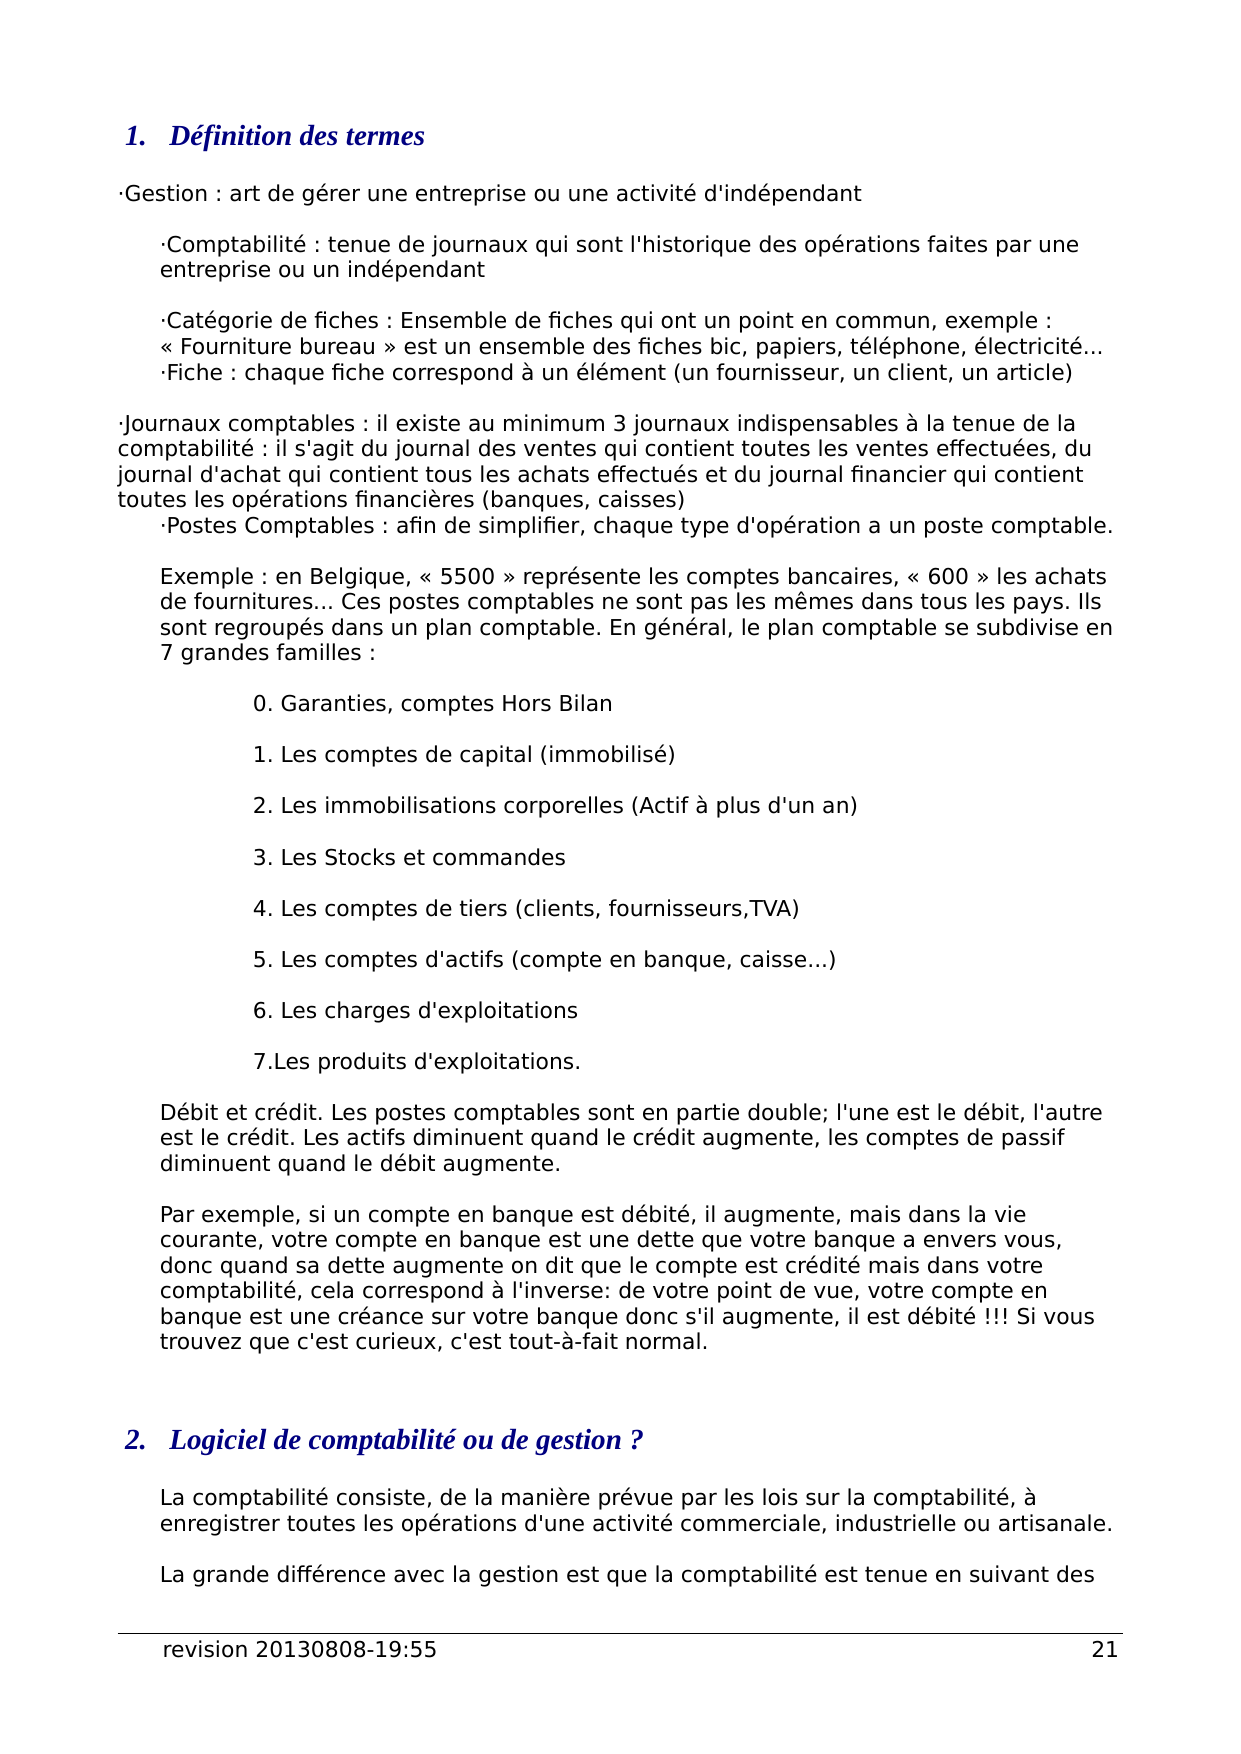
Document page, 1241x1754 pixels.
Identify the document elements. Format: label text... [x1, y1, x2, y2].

text 7.Les produits d'exploitations. [159, 1049, 1123, 1074]
text 3. Les Stocks et commandes [159, 844, 1123, 870]
text ·Comptabilité : tenue de journaux qui sont l'historique des opérations faites par une entreprise ou un indépendant [159, 232, 1123, 283]
text 4. Les comptes de tiers (clients, fournisseurs,TVA) [159, 896, 1123, 921]
subtitle Définition des termes [117, 118, 1123, 152]
text 0. Garanties, comptes Hors Bilan [159, 691, 1123, 717]
text ·Journaux comptables : il existe au minimum 3 journaux indispensables à la tenue de la comptabilité : il s'agit du journal des ventes qui contient toutes les ventes effectuées, du journal d'achat qui contient tous les achats effectués et du journal financier qui contient toutes les opérations financières (banques, caisses) [117, 411, 1132, 513]
subtitle Logiciel de comptabilité ou de gestion ? [117, 1422, 1123, 1456]
text La comptabilité consiste, de la manière prévue par les lois sur la comptabilité, à enregistrer toutes les opérations d'une activité commerciale, industrielle ou artisanale. [159, 1486, 1123, 1537]
text Par exemple, si un compte en banque est débité, il augmente, mais dans la vie courante, votre compte en banque est une dette que votre banque a envers vous, donc quand sa dette augmente on dit que le compte est crédité mais dans votre comptabilité, cela correspond à l'inverse: de votre point de vue, votre compte en banque est une créance sur votre banque donc s'il augmente, il est débité !!! Si vous trouvez que c'est curieux, c'est tout-à-fait normal. [159, 1202, 1123, 1355]
text 6. Les charges d'exploitations [159, 998, 1123, 1023]
text 1. Les comptes de capital (immobilisé) [159, 742, 1123, 768]
text ·Postes Comptables : afin de simplifier, chaque type d'opération a un poste comptable. [159, 513, 1123, 538]
text ·Fiche : chaque fiche correspond à un élément (un fournisseur, un client, un article) [159, 360, 1123, 385]
text ·Gestion : art de gérer une entreprise ou une activité d'indépendant [117, 181, 1121, 207]
text ·Catégorie de fiches : Ensemble de fiches qui ont un point en commun, exemple : « Fourniture bureau » est un ensemble des fiches bic, papiers, téléphone, électricité... [159, 309, 1123, 360]
text 5. Les comptes d'actifs (compte en banque, caisse...) [159, 947, 1123, 972]
text Exemple : en Belgique, « 5500 » représente les comptes bancaires, « 600 » les achats de fournitures... Ces postes comptables ne sont pas les mêmes dans tous les pays. Ils sont regroupés dans un plan comptable. En général, le plan comptable se subdivise en 7 grandes familles : [159, 564, 1123, 666]
text 2. Les immobilisations corporelles (Actif à plus d'un an) [159, 793, 1123, 819]
text La grande différence avec la gestion est que la comptabilité est tenue en suivant des [159, 1562, 1123, 1588]
text Débit et crédit. Les postes comptables sont en partie double; l'une est le débit, l'autre est le crédit. Les actifs diminuent quand le crédit augmente, les comptes de passif diminuent quand le débit augmente. [159, 1100, 1123, 1176]
